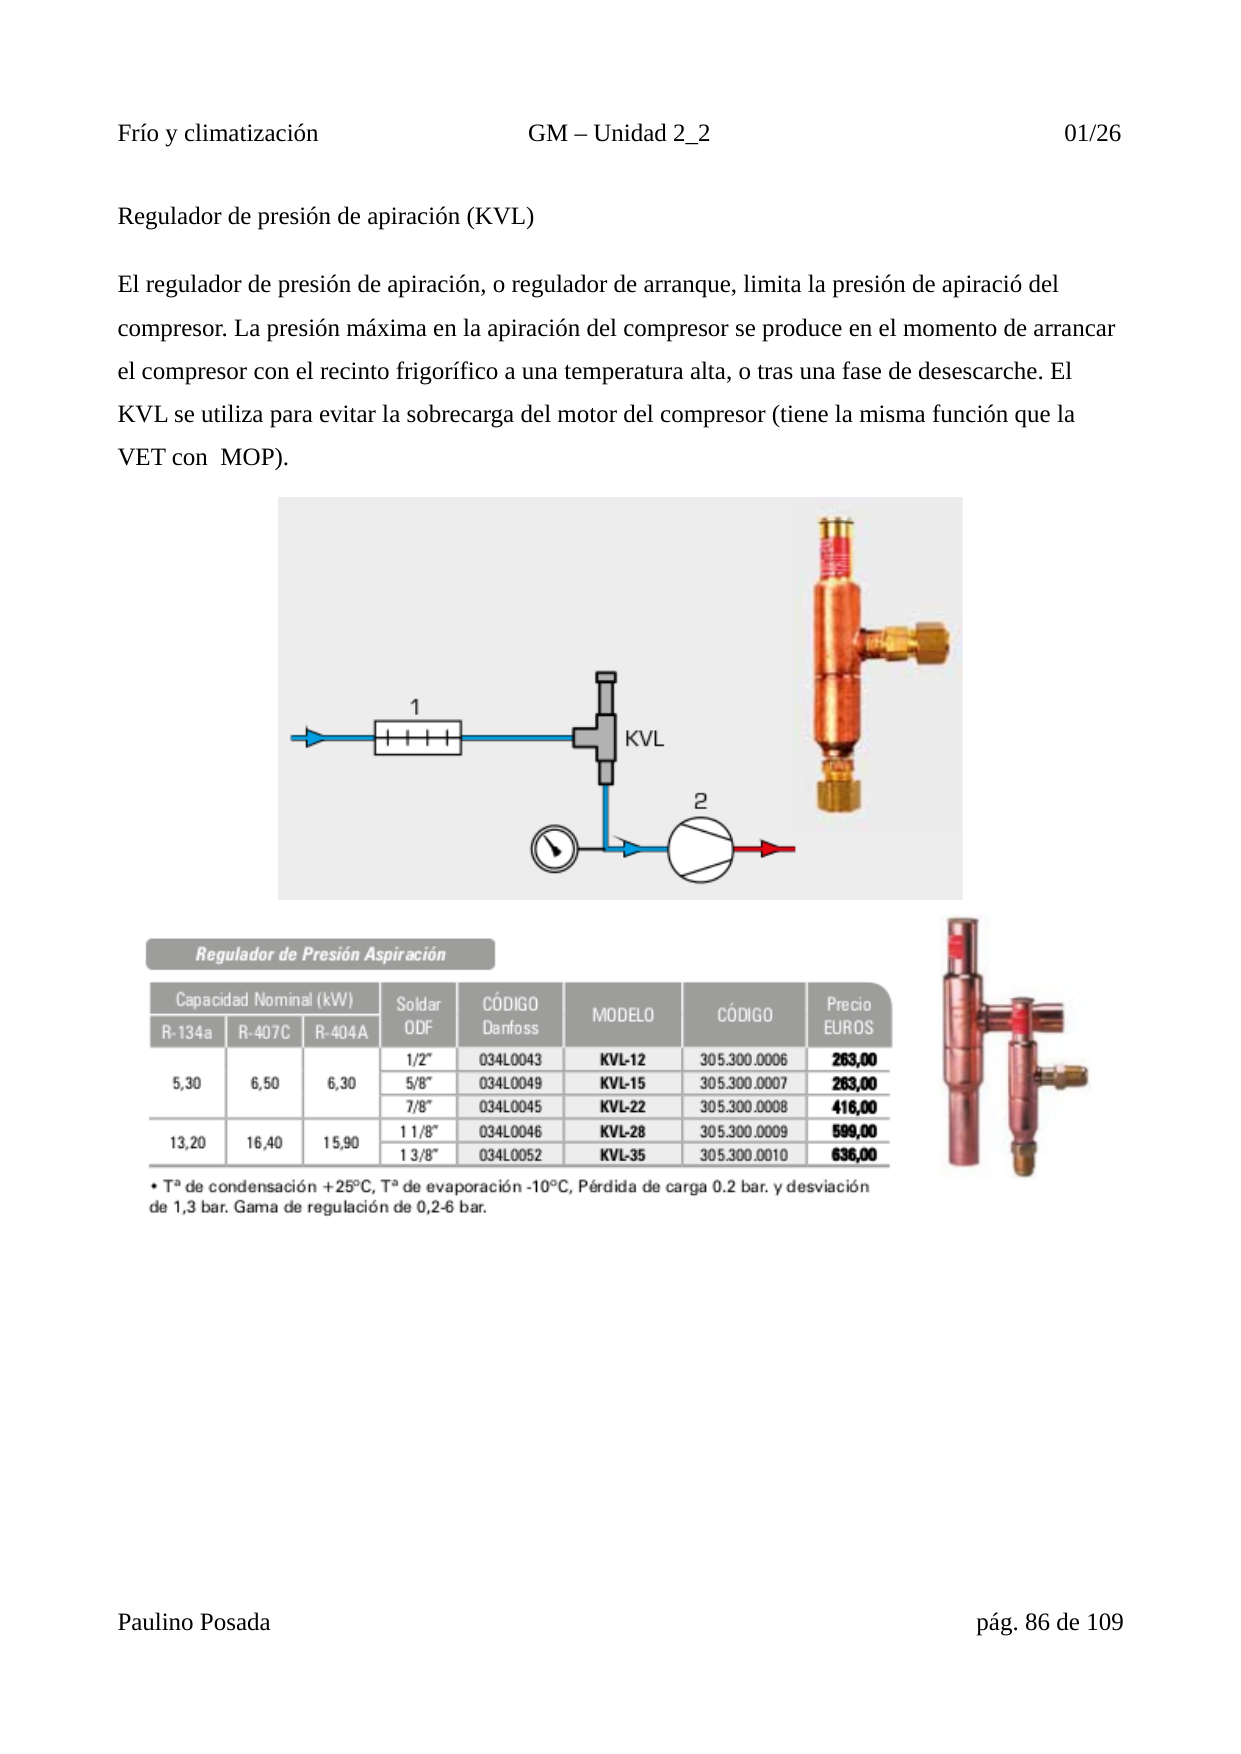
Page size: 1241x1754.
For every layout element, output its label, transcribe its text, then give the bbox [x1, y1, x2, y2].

text Regulador de presión de apiración (KVL) [117, 201, 1123, 230]
text El regulador de presión de apiración, o regulador de arranque, limita la presión de apiració del compresor. La presión máxima en la apiración del compresor se produce en el momento de arrancar el compresor con el recinto frigorífico a una temperatura alta, o tras una fase de desescarche. El KVL se utiliza para evitar la sobrecarga del motor del compresor (tiene la misma función que la VET con MOP). [117, 269, 1123, 471]
picture [278, 497, 963, 900]
picture [140, 906, 1100, 1230]
